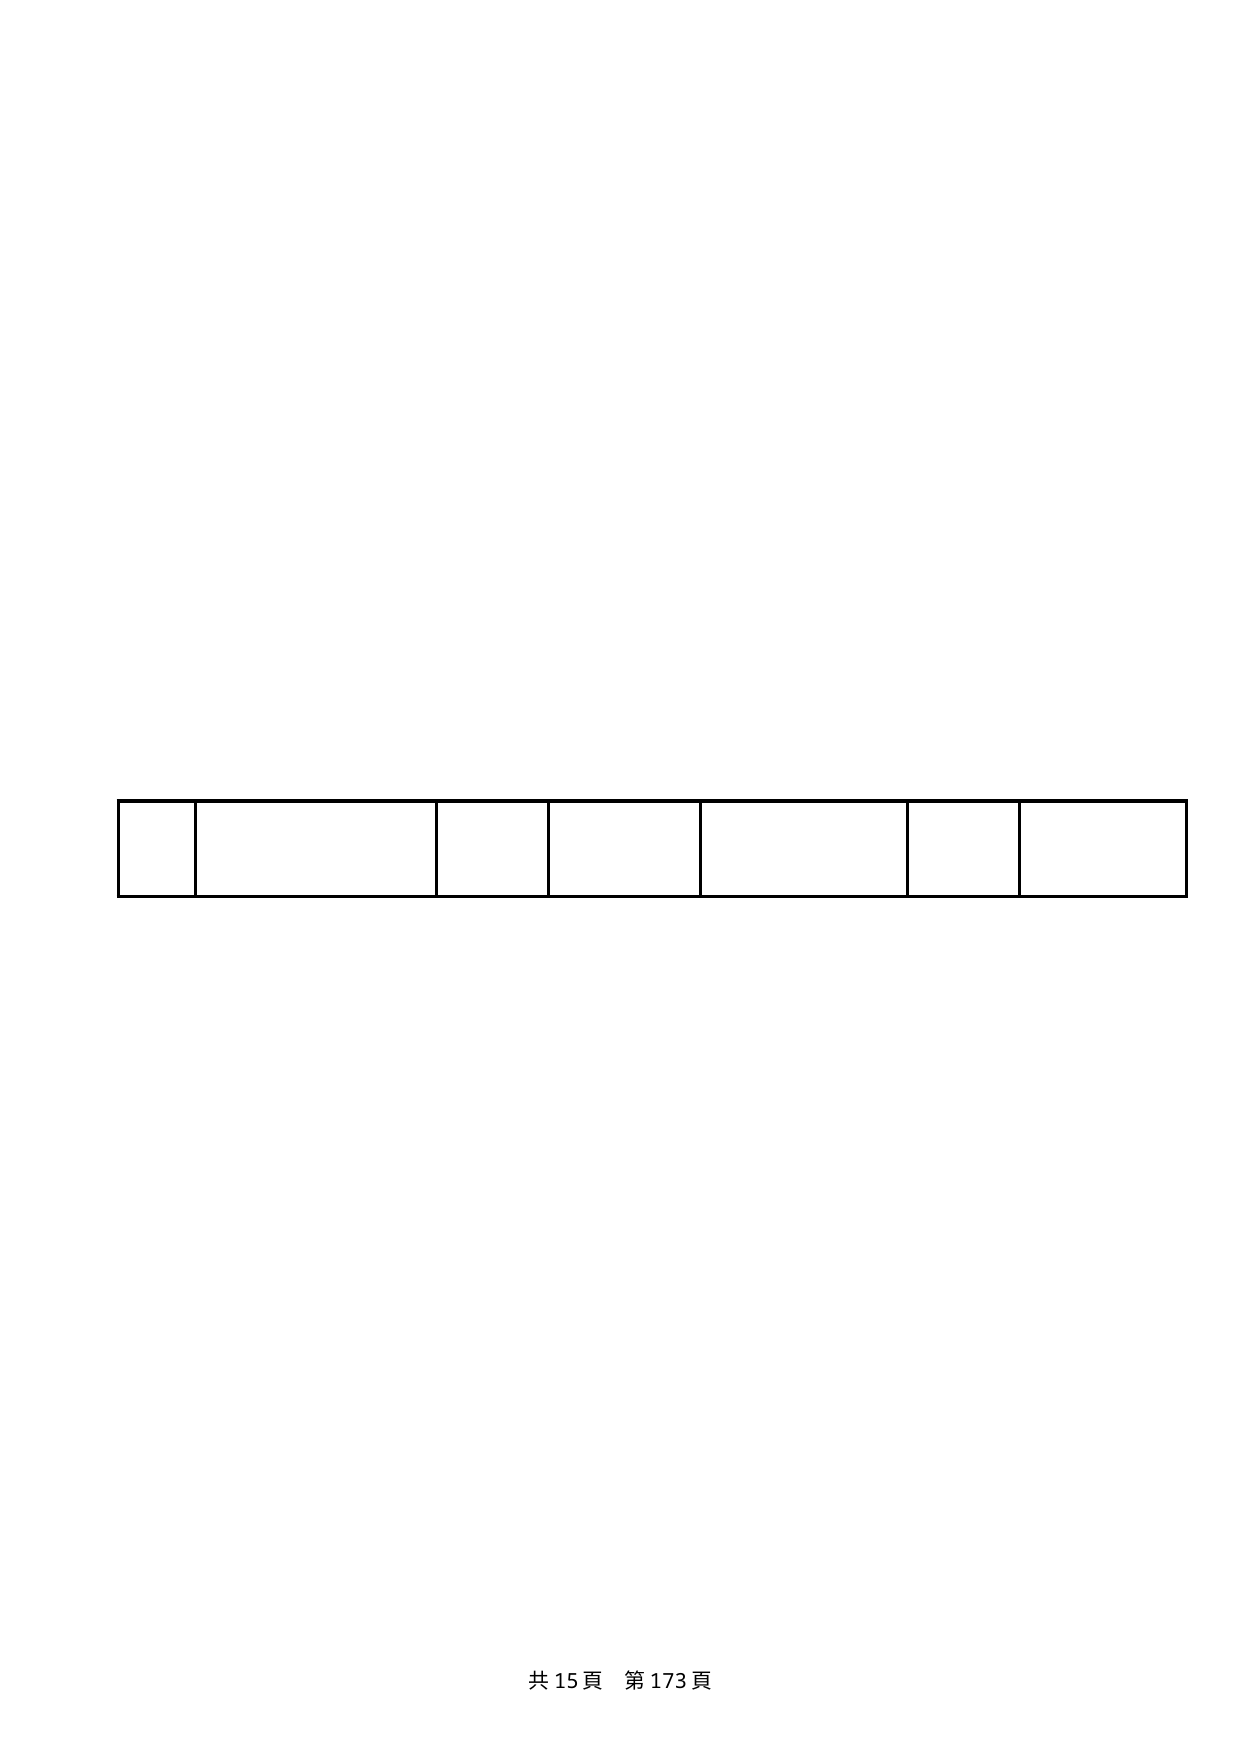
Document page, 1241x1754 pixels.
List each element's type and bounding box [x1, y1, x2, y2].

table_cell [438, 803, 547, 895]
table_cell [120, 803, 194, 895]
table_cell [1021, 803, 1185, 895]
table_cell [197, 803, 435, 895]
table_cell [702, 803, 906, 895]
table_cell [550, 803, 699, 895]
table_cell [909, 803, 1018, 895]
